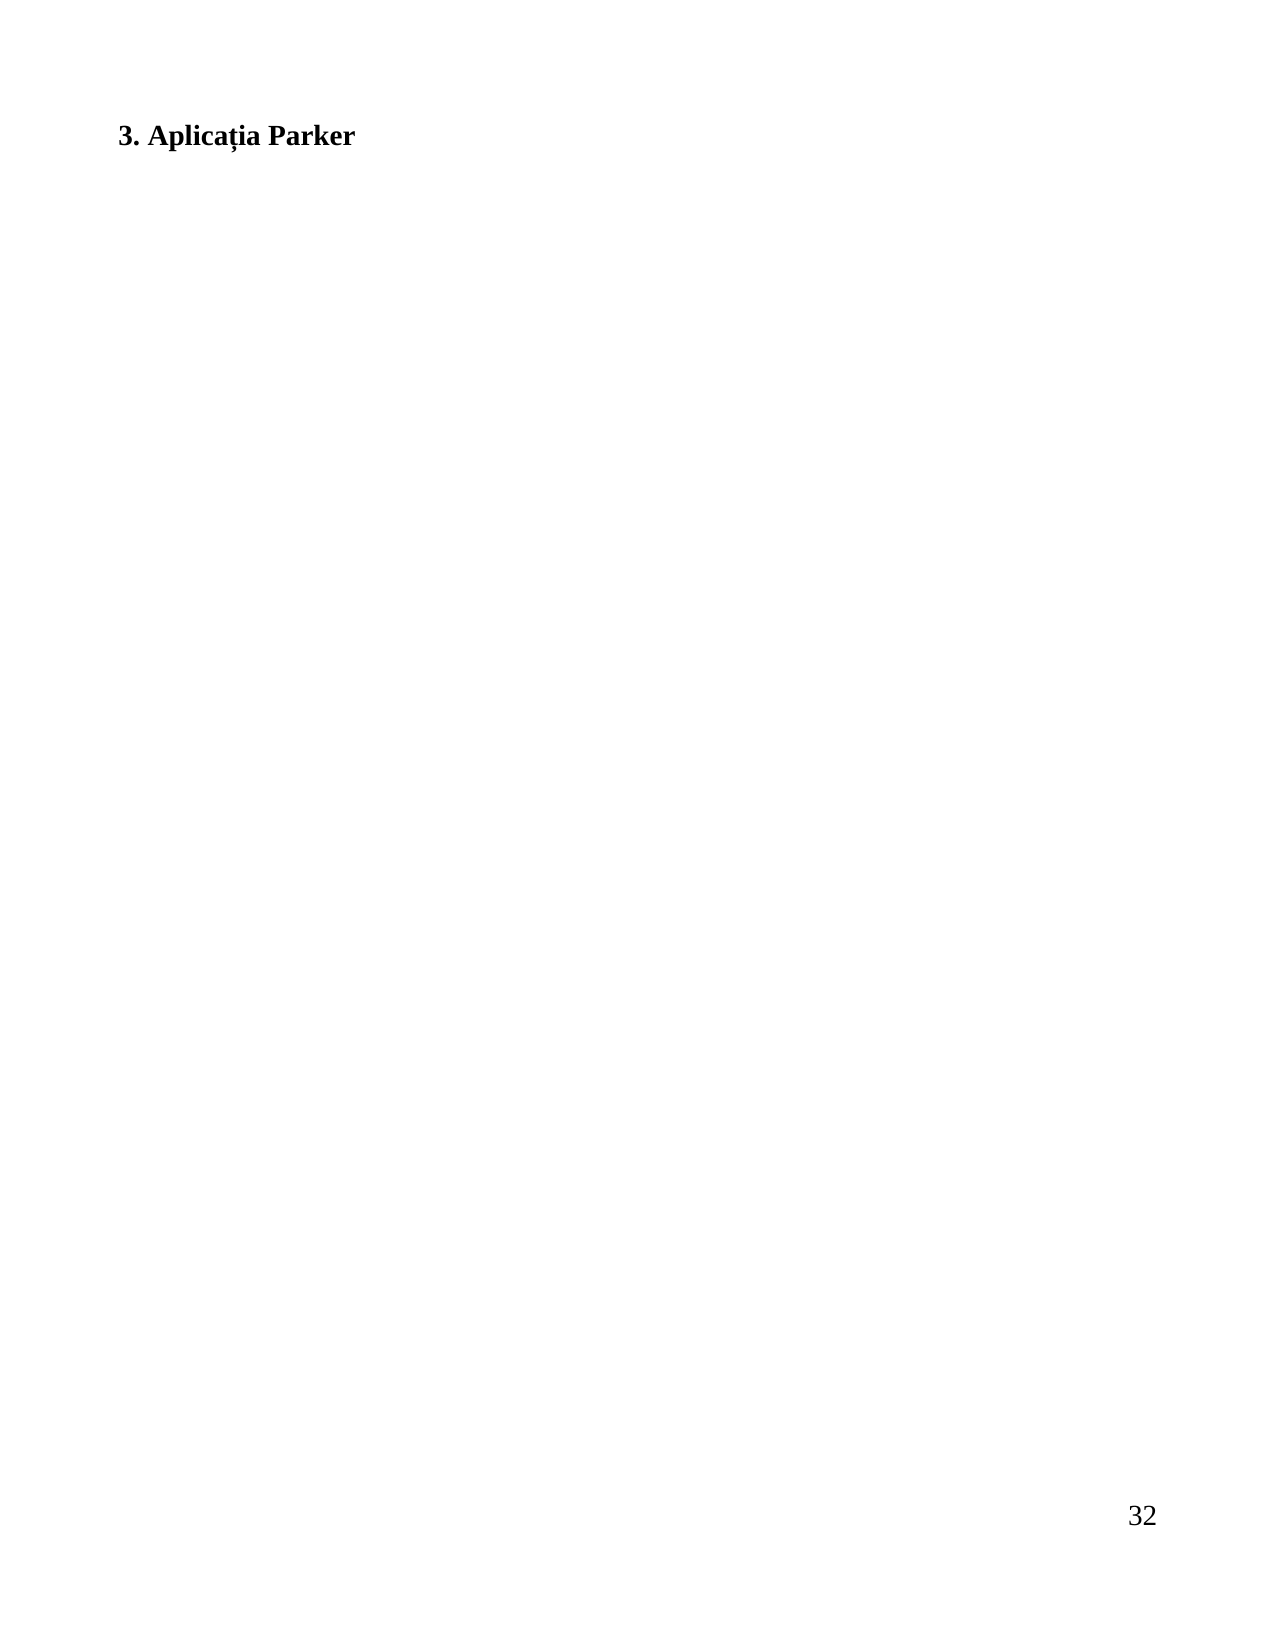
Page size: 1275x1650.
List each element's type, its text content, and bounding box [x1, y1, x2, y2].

text 3. Aplicația Parker [118, 118, 1157, 152]
